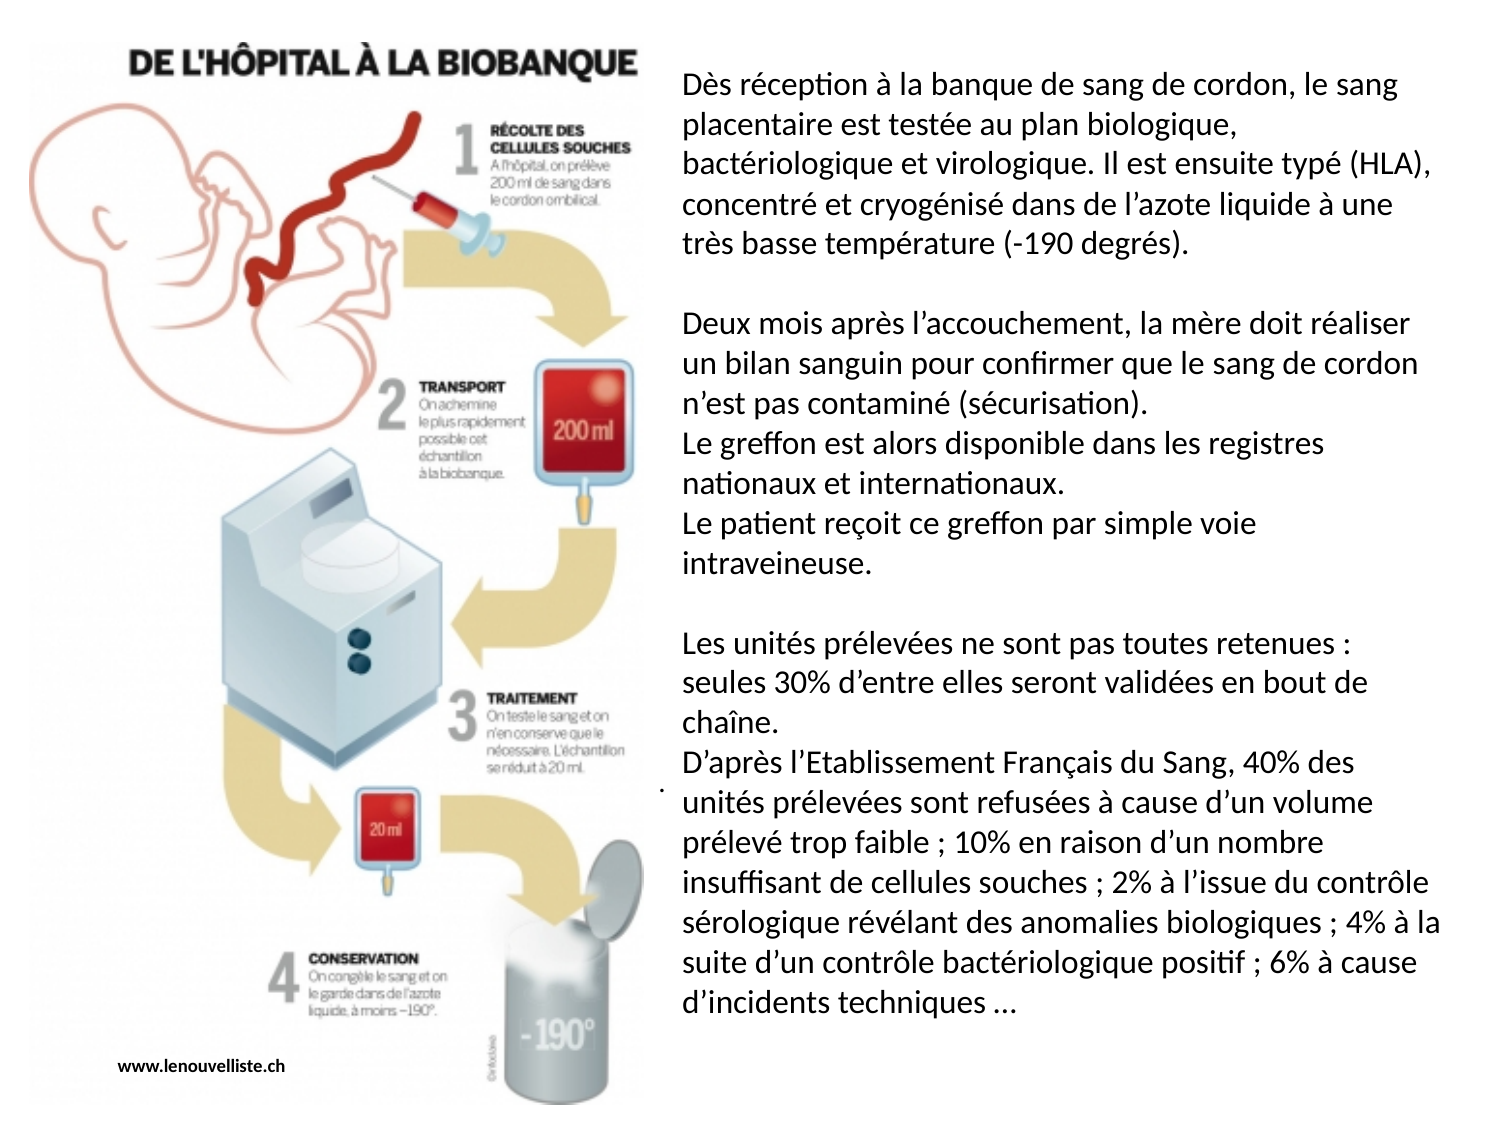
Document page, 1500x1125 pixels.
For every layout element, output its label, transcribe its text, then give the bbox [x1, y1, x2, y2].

picture [29, 42, 644, 1106]
text_box Dès réception à la banque de sang de cordon, le sang placentaire est testée au plan biologique, bactériologique et virologique. Il est ensuite typé (HLA), concentré et cryogénisé dans de l’azote liquide à une très basse température (-190 degrés). Deux mois après l’accouchement, la mère doit réaliser un bilan sanguin pour confirmer que le sang de cordon n’est pas contaminé (sécurisation). Le greffon est alors disponible dans les registres nationaux et internationaux. Le patient reçoit ce greffon par simple voie intraveineuse. Les unités prélevées ne sont pas toutes retenues : seules 30% d’entre elles seront validées en bout de chaîne. D’après l’Etablissement Français du Sang, 40% des unités prélevées sont refusées à cause d’un volume prélevé trop faible ; 10% en raison d’un nombre insuffisant de cellules souches ; 2% à l’issue du contrôle sérologique révélant des anomalies biologiques ; 4% à la suite d’un contrôle bactériologique positif ; 6% à cause d’incidents techniques … [667, 54, 1459, 1028]
text_box www.lenouvelliste.ch [102, 1046, 301, 1085]
text_box . [643, 756, 1394, 807]
